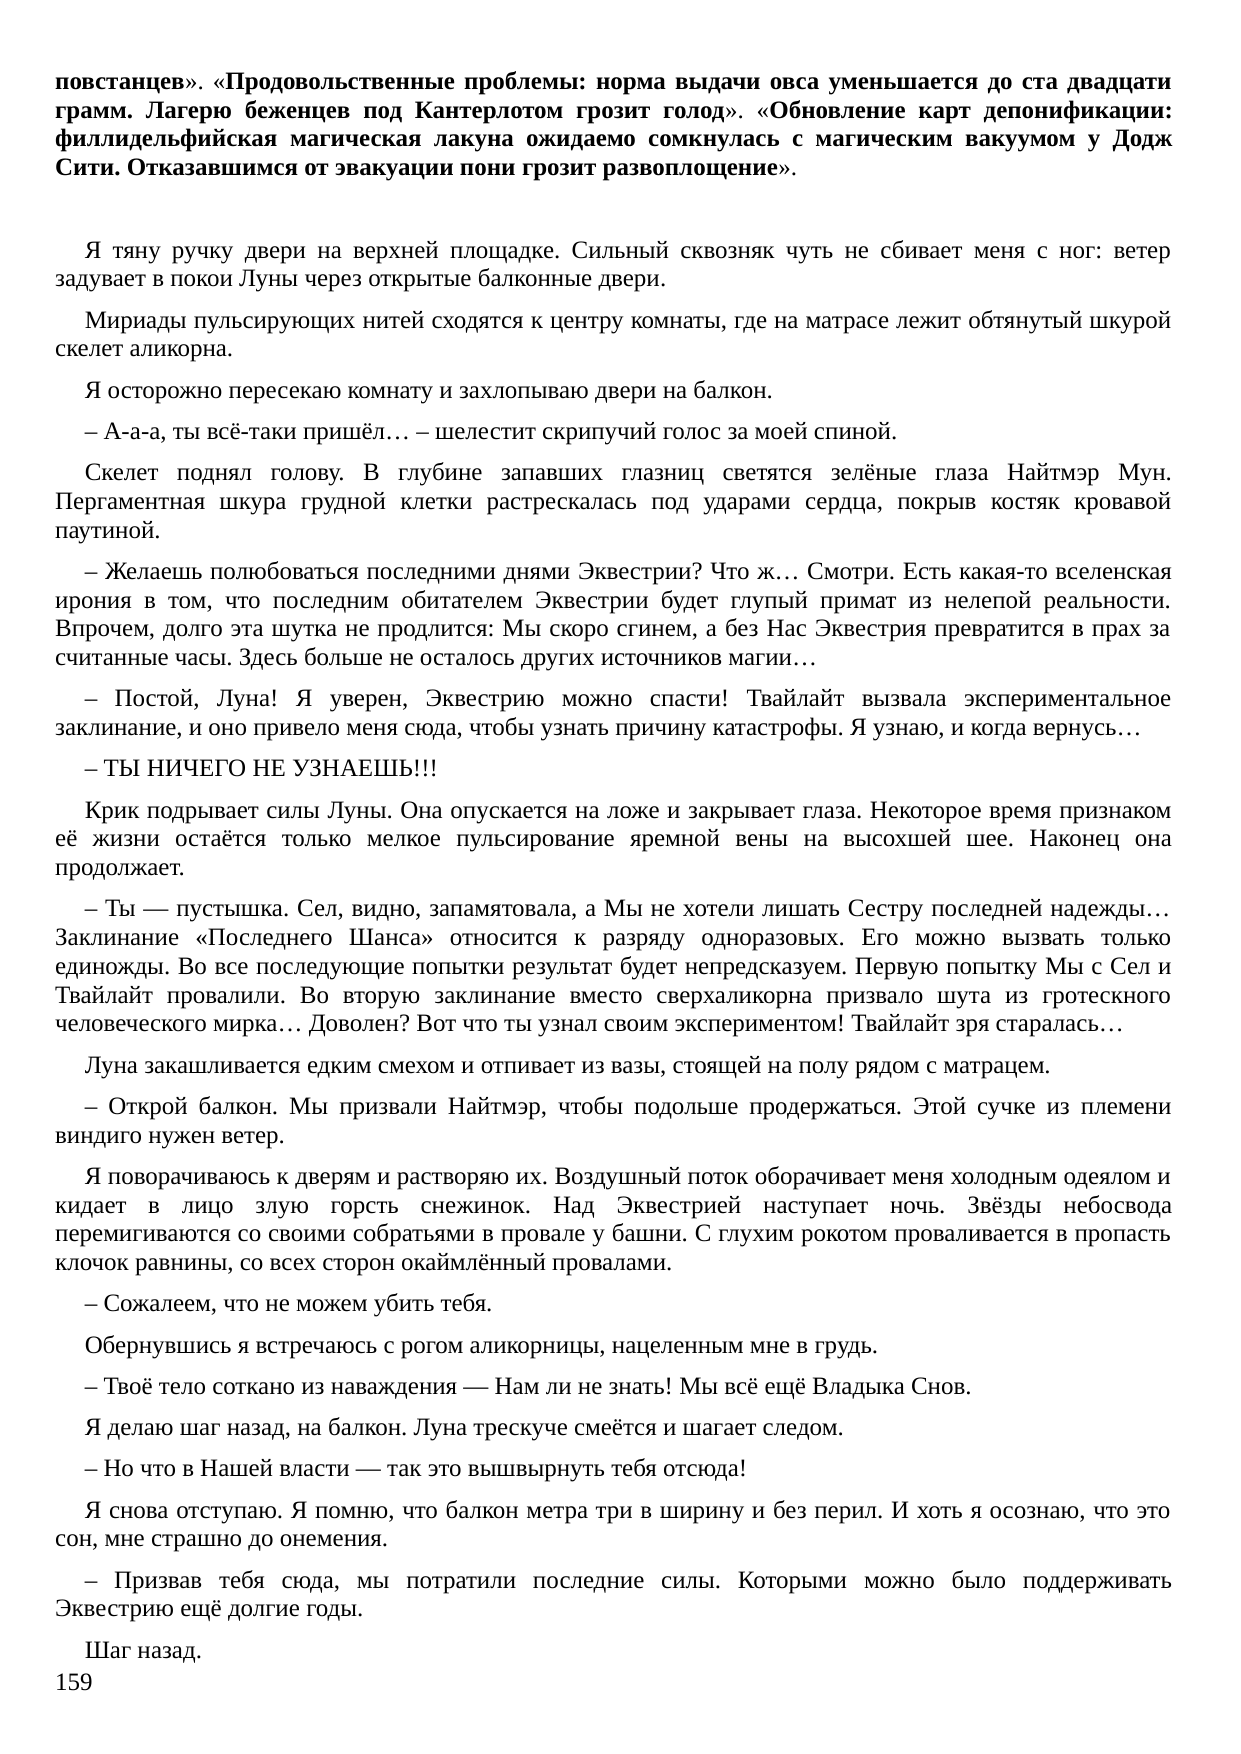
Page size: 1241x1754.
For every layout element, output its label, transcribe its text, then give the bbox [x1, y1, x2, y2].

text Я тяну ручку двери на верхней площадке. Сильный сквозняк чуть не сбивает меня с ног: ветер задувает в покои Луны через открытые балконные двери. [55, 235, 1173, 292]
text – Постой, Луна! Я уверен, Эквестрию можно спасти! Твайлайт вызвала экспериментальное заклинание, и оно привело меня сюда, чтобы узнать причину катастрофы. Я узнаю, и когда вернусь… [55, 683, 1173, 741]
text – Ты — пустышка. Сел, видно, запамятовала, а Мы не хотели лишать Сестру последней надежды… Заклинание «Последнего Шанса» относится к разряду одноразовых. Его можно вызвать только единожды. Во все последующие попытки результат будет непредсказуем. Первую попытку Мы с Сел и Твайлайт провалили. Во вторую заклинание вместо сверхаликорна призвало шута из гротескного человеческого мирка… Доволен? Вот что ты узнал своим экспериментом! Твайлайт зря старалась… [55, 893, 1173, 1037]
text Скелет поднял голову. В глубине запавших глазниц светятся зелёные глаза Найтмэр Мун. Пергаментная шкура грудной клетки растрескалась под ударами сердца, покрыв костяк кровавой паутиной. [55, 457, 1173, 543]
text – А-а-а, ты всё-таки пришёл… – шелестит скрипучий голос за моей спиной. [55, 416, 1173, 445]
text повстанцев». «Продовольственные проблемы: норма выдачи овса уменьшается до ста двадцати грамм. Лагерю беженцев под Кантерлотом грозит голод». «Обновление карт депонификации: филлидельфийская магическая лакуна ожидаемо сомкнулась с магическим вакуумом у Додж Сити. Отказавшимся от эвакуации пони грозит развоплощение». [55, 66, 1173, 181]
text Я делаю шаг назад, на балкон. Луна трескуче смеётся и шагает следом. [55, 1412, 1173, 1441]
text Шаг назад. [55, 1635, 1173, 1663]
text Луна закашливается едким смехом и отпивает из вазы, стоящей на полу рядом с матрацем. [55, 1050, 1173, 1078]
text Обернувшись я встречаюсь с рогом аликорницы, нацеленным мне в грудь. [55, 1330, 1173, 1358]
text Я снова отступаю. Я помню, что балкон метра три в ширину и без перил. И хоть я осознаю, что это сон, мне страшно до онемения. [55, 1495, 1173, 1552]
text Я поворачиваюсь к дверям и растворяю их. Воздушный поток оборачивает меня холодным одеялом и кидает в лицо злую горсть снежинок. Над Эквестрией наступает ночь. Звёзды небосвода перемигиваются со своими собратьями в провале у башни. С глухим рокотом проваливается в пропасть клочок равнины, со всех сторон окаймлённый провалами. [55, 1161, 1173, 1276]
text – Сожалеем, что не можем убить тебя. [55, 1288, 1173, 1317]
text Мириады пульсирующих нитей сходятся к центру комнаты, где на матрасе лежит обтянутый шкурой скелет аликорна. [55, 305, 1173, 362]
text – Твоё тело соткано из наваждения — Нам ли не знать! Мы всё ещё Владыка Снов. [55, 1371, 1173, 1400]
text – Но что в Нашей власти — так это вышвырнуть тебя отсюда! [55, 1453, 1173, 1482]
text – Открой балкон. Мы призвали Найтмэр, чтобы подольше продержаться. Этой сучке из племени виндиго нужен ветер. [55, 1091, 1173, 1148]
text – ТЫ НИЧЕГО НЕ УЗНАЕШЬ!!! [55, 753, 1173, 782]
text – Желаешь полюбоваться последними днями Эквестрии? Что ж… Смотри. Есть какая-то вселенская ирония в том, что последним обитателем Эквестрии будет глупый примат из нелепой реальности. Впрочем, долго эта шутка не продлится: Мы скоро сгинем, а без Нас Эквестрия превратится в прах за считанные часы. Здесь больше не осталось других источников магии… [55, 556, 1173, 671]
text – Призвав тебя сюда, мы потратили последние силы. Которыми можно было поддерживать Эквестрию ещё долгие годы. [55, 1565, 1173, 1622]
text Я осторожно пересекаю комнату и захлопываю двери на балкон. [55, 375, 1173, 403]
text Крик подрывает силы Луны. Она опускается на ложе и закрывает глаза. Некоторое время признаком её жизни остаётся только мелкое пульсирование яремной вены на высохшей шее. Наконец она продолжает. [55, 795, 1173, 881]
